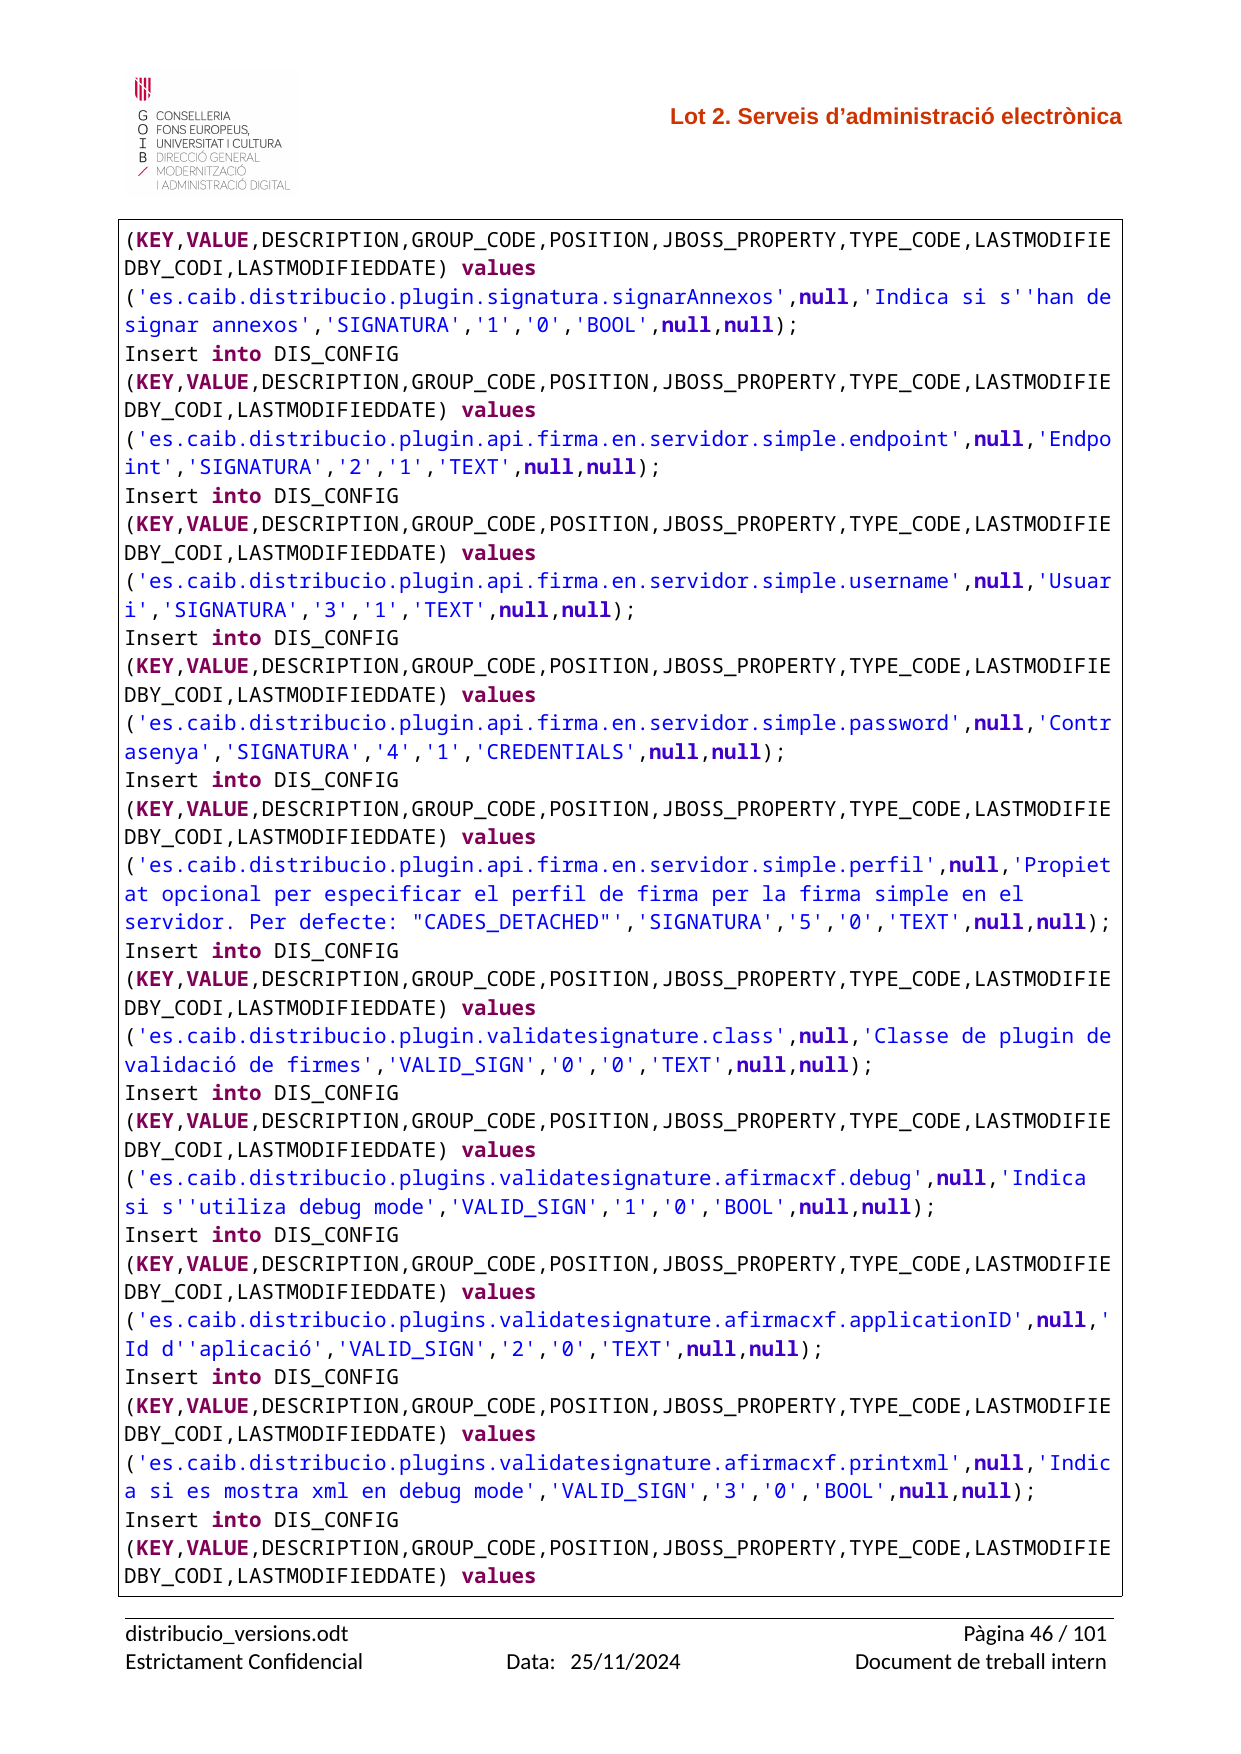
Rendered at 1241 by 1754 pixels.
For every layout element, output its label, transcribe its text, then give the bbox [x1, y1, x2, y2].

picture [126, 70, 299, 197]
table_header (KEY,VALUE,DESCRIPTION,GROUP_CODE,POSITION,JBOSS_PROPERTY,TYPE_CODE,LASTMODIFIEDBY_CODI,LASTMODIFIEDDATE) values ('es.caib.distribucio.plugin.signatura.signarAnnexos',null,'Indica si s''han de signar annexos','SIGNATURA','1','0','BOOL',null,null); Insert into DIS_CONFIG (KEY,VALUE,DESCRIPTION,GROUP_CODE,POSITION,JBOSS_PROPERTY,TYPE_CODE,LASTMODIFIEDBY_CODI,LASTMODIFIEDDATE) values ('es.caib.distribucio.plugin.api.firma.en.servidor.simple.endpoint',null,'Endpoint','SIGNATURA','2','1','TEXT',null,null); Insert into DIS_CONFIG (KEY,VALUE,DESCRIPTION,GROUP_CODE,POSITION,JBOSS_PROPERTY,TYPE_CODE,LASTMODIFIEDBY_CODI,LASTMODIFIEDDATE) values ('es.caib.distribucio.plugin.api.firma.en.servidor.simple.username',null,'Usuari','SIGNATURA','3','1','TEXT',null,null); Insert into DIS_CONFIG (KEY,VALUE,DESCRIPTION,GROUP_CODE,POSITION,JBOSS_PROPERTY,TYPE_CODE,LASTMODIFIEDBY_CODI,LASTMODIFIEDDATE) values ('es.caib.distribucio.plugin.api.firma.en.servidor.simple.password',null,'Contrasenya','SIGNATURA','4','1','CREDENTIALS',null,null); Insert into DIS_CONFIG (KEY,VALUE,DESCRIPTION,GROUP_CODE,POSITION,JBOSS_PROPERTY,TYPE_CODE,LASTMODIFIEDBY_CODI,LASTMODIFIEDDATE) values ('es.caib.distribucio.plugin.api.firma.en.servidor.simple.perfil',null,'Propietat opcional per especificar el perfil de firma per la firma simple en el servidor. Per defecte: "CADES_DETACHED"','SIGNATURA','5','0','TEXT',null,null); Insert into DIS_CONFIG (KEY,VALUE,DESCRIPTION,GROUP_CODE,POSITION,JBOSS_PROPERTY,TYPE_CODE,LASTMODIFIEDBY_CODI,LASTMODIFIEDDATE) values ('es.caib.distribucio.plugin.validatesignature.class',null,'Classe de plugin de validació de firmes','VALID_SIGN','0','0','TEXT',null,null); Insert into DIS_CONFIG (KEY,VALUE,DESCRIPTION,GROUP_CODE,POSITION,JBOSS_PROPERTY,TYPE_CODE,LASTMODIFIEDBY_CODI,LASTMODIFIEDDATE) values ('es.caib.distribucio.plugins.validatesignature.afirmacxf.debug',null,'Indica si s''utiliza debug mode','VALID_SIGN','1','0','BOOL',null,null); Insert into DIS_CONFIG (KEY,VALUE,DESCRIPTION,GROUP_CODE,POSITION,JBOSS_PROPERTY,TYPE_CODE,LASTMODIFIEDBY_CODI,LASTMODIFIEDDATE) values ('es.caib.distribucio.plugins.validatesignature.afirmacxf.applicationID',null,'Id d''aplicació','VALID_SIGN','2','0','TEXT',null,null); Insert into DIS_CONFIG (KEY,VALUE,DESCRIPTION,GROUP_CODE,POSITION,JBOSS_PROPERTY,TYPE_CODE,LASTMODIFIEDBY_CODI,LASTMODIFIEDDATE) values ('es.caib.distribucio.plugins.validatesignature.afirmacxf.printxml',null,'Indica si es mostra xml en debug mode','VALID_SIGN','3','0','BOOL',null,null); Insert into DIS_CONFIG (KEY,VALUE,DESCRIPTION,GROUP_CODE,POSITION,JBOSS_PROPERTY,TYPE_CODE,LASTMODIFIEDBY_CODI,LASTMODIFIEDDATE) values [119, 220, 1122, 1596]
